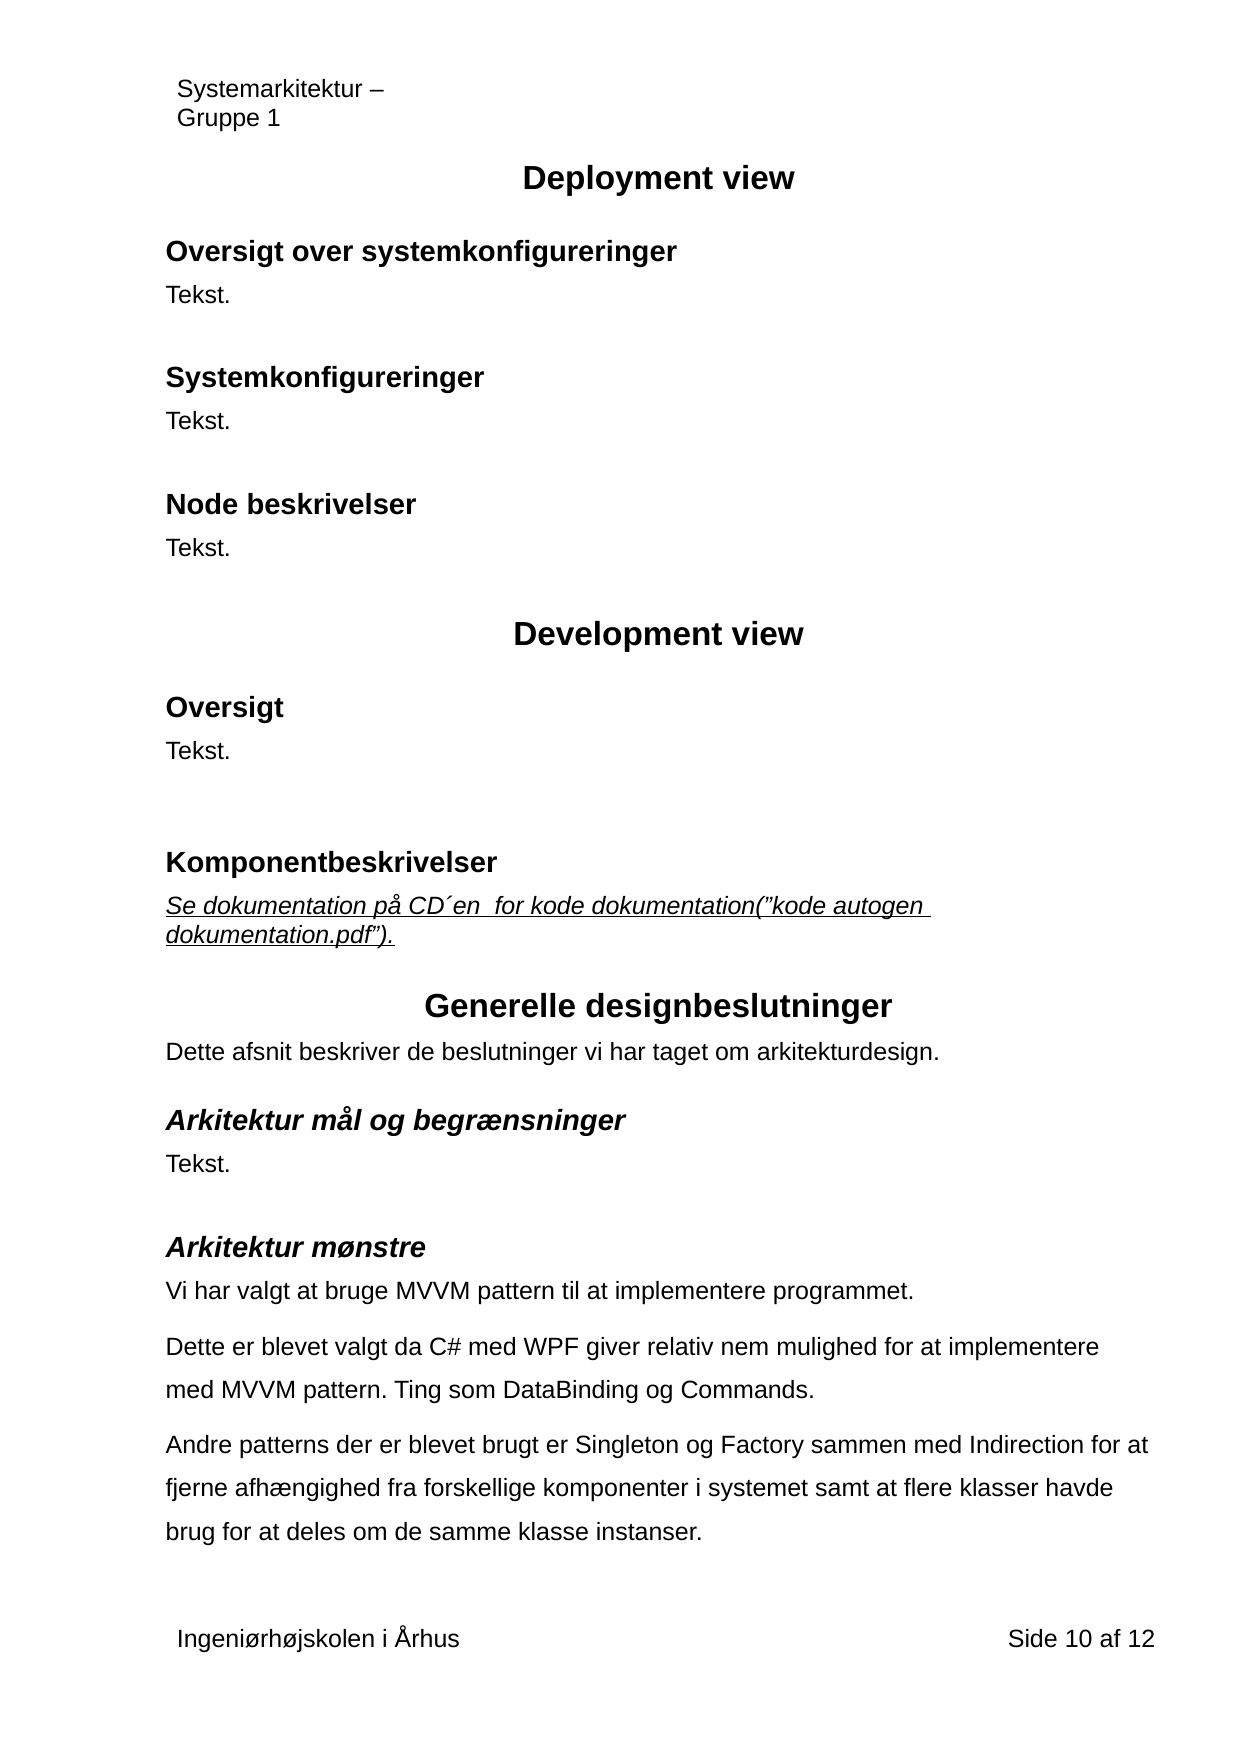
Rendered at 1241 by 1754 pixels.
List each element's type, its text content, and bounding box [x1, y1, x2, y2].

subtitle Arkitektur mål og begrænsninger [165, 1103, 1152, 1137]
subtitle Arkitektur mønstre [165, 1230, 1152, 1263]
text Se dokumentation på CD´en for kode dokumentation(”kode autogen dokumentation.pdf”). [165, 891, 1152, 948]
text Tekst. [165, 533, 1152, 562]
subtitle Node beskrivelser [165, 487, 1152, 521]
text Andre patterns der er blevet brugt er Singleton og Factory sammen med Indirection for at fjerne afhængighed fra forskellige komponenter i systemet samt at flere klasser havde brug for at deles om de samme klasse instanser. [165, 1430, 1152, 1545]
text Tekst. [165, 280, 1152, 308]
subtitle Oversigt over systemkonfigureringer [165, 234, 1152, 267]
text Tekst. [165, 1149, 1152, 1178]
subtitle Oversigt [165, 689, 1152, 723]
text Vi har valgt at bruge MVVM pattern til at implementere programmet. [165, 1276, 1152, 1305]
text Dette afsnit beskriver de beslutninger vi har taget om arkitekturdesign. [165, 1037, 1152, 1066]
subtitle Generelle designbeslutninger [165, 986, 1152, 1024]
subtitle Systemkonfigureringer [165, 360, 1152, 394]
subtitle Komponentbeskrivelser [165, 845, 1152, 878]
text Dette er blevet valgt da C# med WPF giver relativ nem mulighed for at implementere med MVVM pattern. Ting som DataBinding og Commands. [165, 1332, 1152, 1403]
subtitle Development view [165, 614, 1152, 652]
subtitle Deployment view [165, 158, 1152, 196]
text Tekst. [165, 406, 1152, 435]
text Tekst. [165, 736, 1152, 764]
